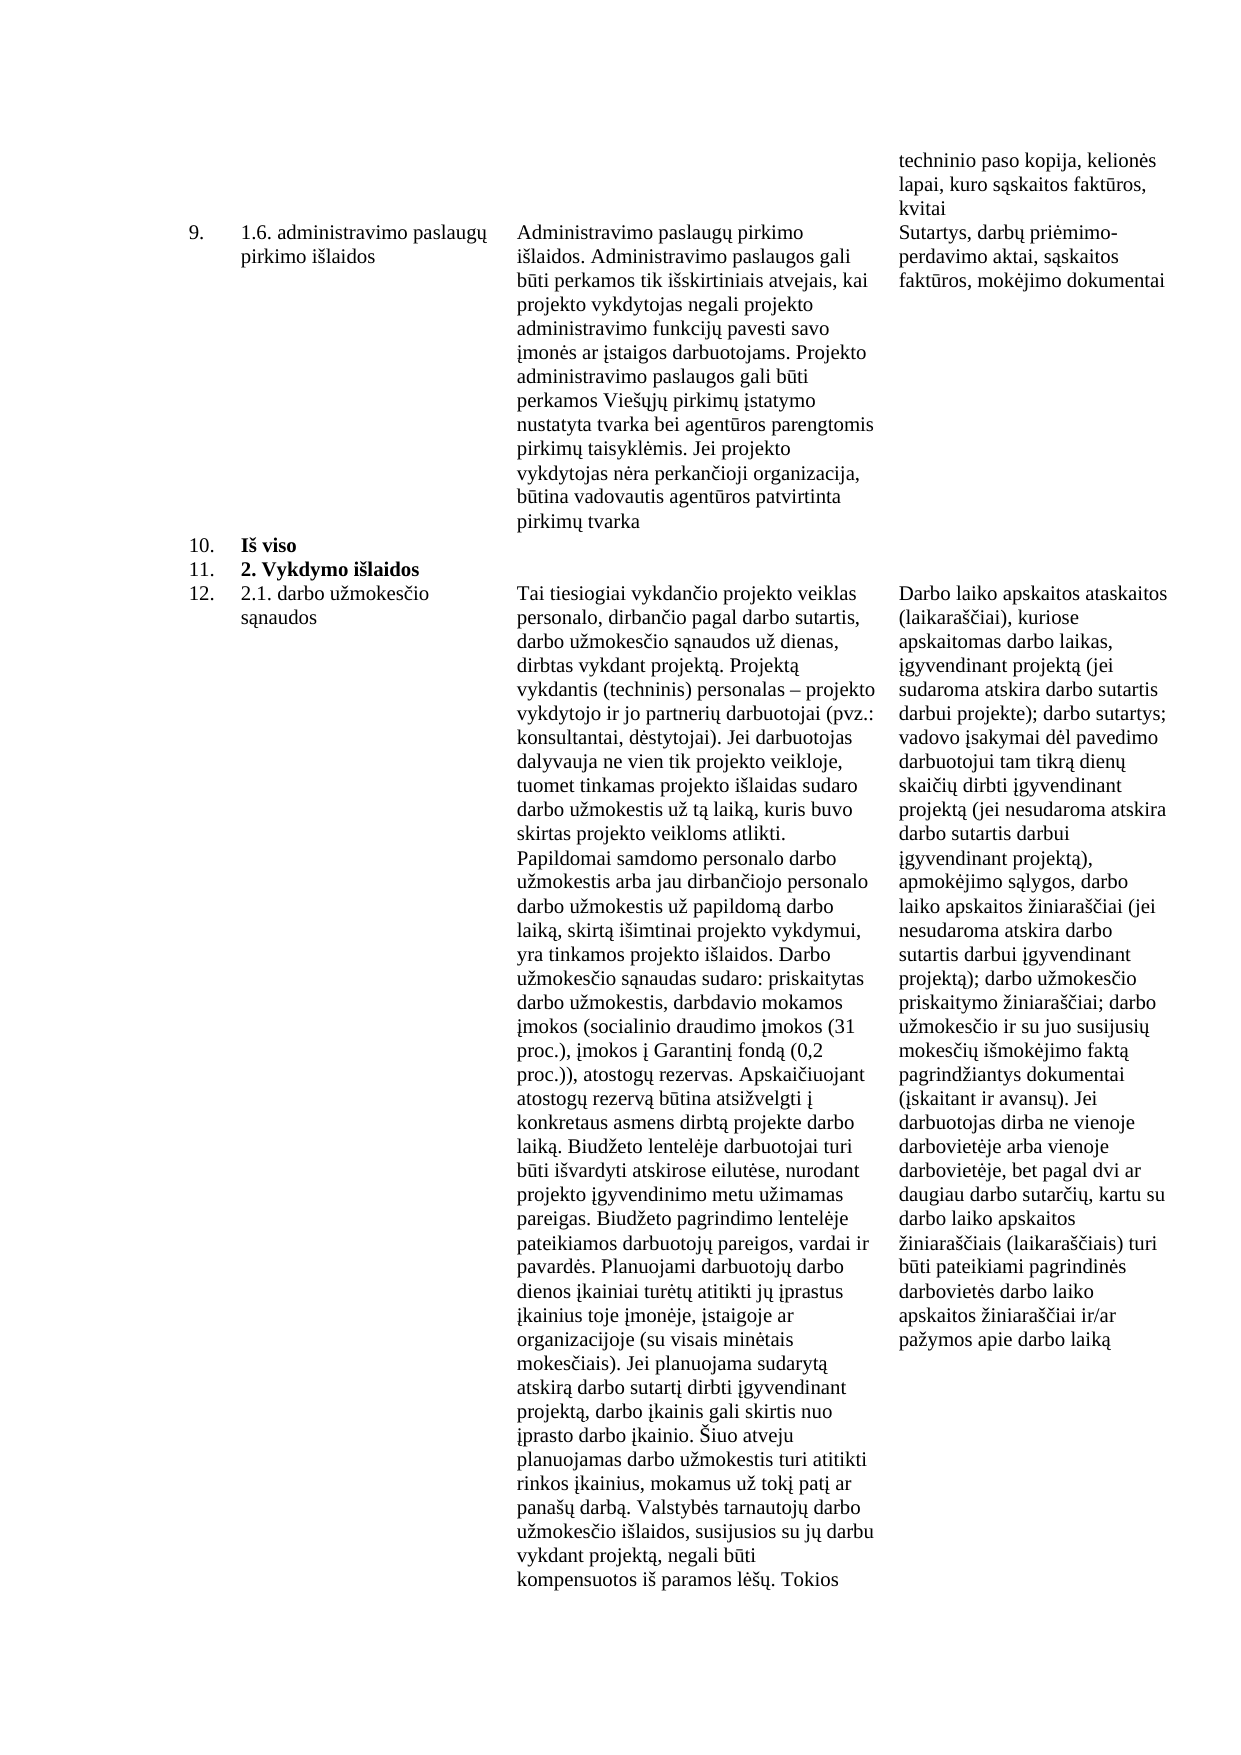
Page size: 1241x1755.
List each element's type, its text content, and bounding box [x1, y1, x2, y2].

table_cell techninio paso kopija, kelionės lapai, kuro sąskaitos faktūros, kvitai [887, 148, 1181, 220]
table_cell [505, 557, 887, 581]
table_cell [177, 148, 229, 220]
table_cell 1.6. administravimo paslaugų pirkimo išlaidos [229, 220, 505, 533]
table_cell Sutartys, darbų priėmimo-perdavimo aktai, sąskaitos faktūros, mokėjimo dokumentai [887, 220, 1181, 533]
table_cell Iš viso [229, 533, 505, 557]
table_cell [505, 148, 887, 220]
table_cell 10. [177, 533, 229, 557]
table_cell [887, 533, 1181, 557]
table_cell 11. [177, 557, 229, 581]
table_cell Darbo laiko apskaitos ataskaitos (laikaraščiai), kuriose apskaitomas darbo laikas, įgyvendinant projektą (jei sudaroma atskira darbo sutartis darbui projekte); darbo sutartys; vadovo įsakymai dėl pavedimo darbuotojui tam tikrą dienų skaičių dirbti įgyvendinant projektą (jei nesudaroma atskira darbo sutartis darbui įgyvendinant projektą), apmokėjimo sąlygos, darbo laiko apskaitos žiniaraščiai (jei nesudaroma atskira darbo sutartis darbui įgyvendinant projektą); darbo užmokesčio priskaitymo žiniaraščiai; darbo užmokesčio ir su juo susijusių mokesčių išmokėjimo faktą pagrindžiantys dokumentai (įskaitant ir avansų). Jei darbuotojas dirba ne vienoje darbovietėje arba vienoje darbovietėje, bet pagal dvi ar daugiau darbo sutarčių, kartu su darbo laiko apskaitos žiniaraščiais (laikaraščiais) turi būti pateikiami pagrindinės darbovietės darbo laiko apskaitos žiniaraščiai ir/ar pažymos apie darbo laiką [887, 581, 1181, 1591]
table_cell [229, 148, 505, 220]
table_cell 12. [177, 581, 229, 1591]
table_cell Tai tiesiogiai vykdančio projekto veiklas personalo, dirbančio pagal darbo sutartis, darbo užmokesčio sąnaudos už dienas, dirbtas vykdant projektą. Projektą vykdantis (techninis) personalas – projekto vykdytojo ir jo partnerių darbuotojai (pvz.: konsultantai, dėstytojai). Jei darbuotojas dalyvauja ne vien tik projekto veikloje, tuomet tinkamas projekto išlaidas sudaro darbo užmokestis už tą laiką, kuris buvo skirtas projekto veikloms atlikti. Papildomai samdomo personalo darbo užmokestis arba jau dirbančiojo personalo darbo užmokestis už papildomą darbo laiką, skirtą išimtinai projekto vykdymui, yra tinkamos projekto išlaidos. Darbo užmokesčio sąnaudas sudaro: priskaitytas darbo užmokestis, darbdavio mokamos įmokos (socialinio draudimo įmokos (31 proc.), įmokos į Garantinį fondą (0,2 proc.)), atostogų rezervas. Apskaičiuojant atostogų rezervą būtina atsižvelgti į konkretaus asmens dirbtą projekte darbo laiką. Biudžeto lentelėje darbuotojai turi būti išvardyti atskirose eilutėse, nurodant projekto įgyvendinimo metu užimamas pareigas. Biudžeto pagrindimo lentelėje pateikiamos darbuotojų pareigos, vardai ir pavardės. Planuojami darbuotojų darbo dienos įkainiai turėtų atitikti jų įprastus įkainius toje įmonėje, įstaigoje ar organizacijoje (su visais minėtais mokesčiais). Jei planuojama sudarytą atskirą darbo sutartį dirbti įgyvendinant projektą, darbo įkainis gali skirtis nuo įprasto darbo įkainio. Šiuo atveju planuojamas darbo užmokestis turi atitikti rinkos įkainius, mokamus už tokį patį ar panašų darbą. Valstybės tarnautojų darbo užmokesčio išlaidos, susijusios su jų darbu vykdant projektą, negali būti kompensuotos iš paramos lėšų. Tokios [505, 581, 887, 1591]
table_cell 2.1. darbo užmokesčio sąnaudos [229, 581, 505, 1591]
table_cell [505, 533, 887, 557]
table_cell Administravimo paslaugų pirkimo išlaidos. Administravimo paslaugos gali būti perkamos tik išskirtiniais atvejais, kai projekto vykdytojas negali projekto administravimo funkcijų pavesti savo įmonės ar įstaigos darbuotojams. Projekto administravimo paslaugos gali būti perkamos Viešųjų pirkimų įstatymo nustatyta tvarka bei agentūros parengtomis pirkimų taisyklėmis. Jei projekto vykdytojas nėra perkančioji organizacija, būtina vadovautis agentūros patvirtinta pirkimų tvarka [505, 220, 887, 533]
table_cell 2. Vykdymo išlaidos [229, 557, 505, 581]
table_cell [887, 557, 1181, 581]
table_cell 9. [177, 220, 229, 533]
